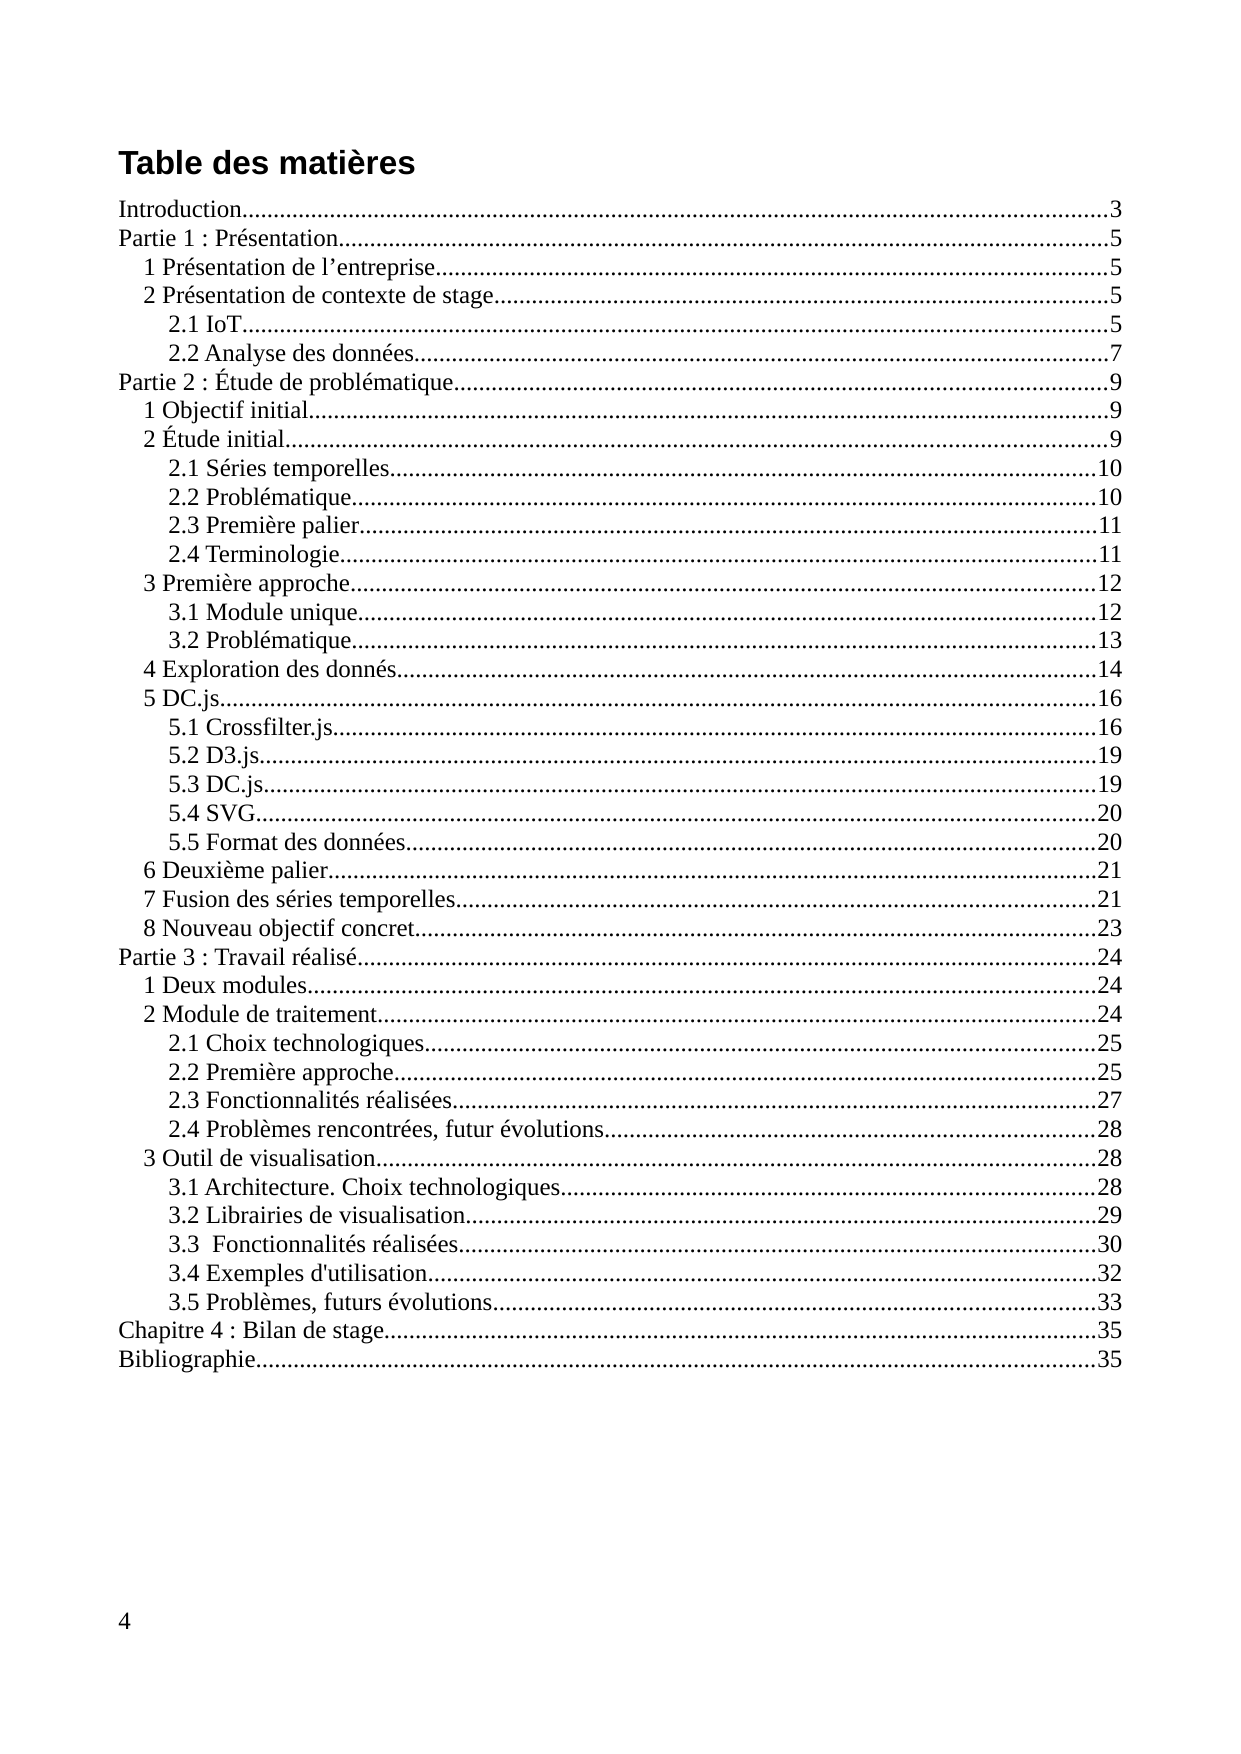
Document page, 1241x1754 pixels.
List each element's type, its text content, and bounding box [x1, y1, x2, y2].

text 2.3 Fonctionnalités réalisées 27 [118, 1085, 1122, 1114]
text 5.3 DC.js 19 [118, 769, 1122, 798]
text 3.4 Exemples d'utilisation 32 [118, 1258, 1122, 1287]
text Partie 3 : Travail réalisé 24 [118, 942, 1122, 970]
text 3.1 Architecture. Choix technologiques 28 [118, 1172, 1122, 1200]
text 2.3 Première palier 11 [118, 510, 1122, 539]
text 2.1 Choix technologiques 25 [118, 1028, 1122, 1057]
text 2 Étude initial 9 [118, 424, 1122, 453]
text 3.1 Module unique 12 [118, 597, 1122, 625]
text 5.4 SVG 20 [118, 798, 1122, 827]
text 3.2 Librairies de visualisation 29 [118, 1200, 1122, 1229]
text 3 Outil de visualisation 28 [118, 1143, 1122, 1172]
text 2.2 Analyse des données 7 [118, 338, 1122, 367]
text 6 Deuxième palier 21 [118, 855, 1122, 884]
text 5.2 D3.js 19 [118, 740, 1122, 769]
text 2.4 Problèmes rencontrées, futur évolutions 28 [118, 1114, 1122, 1143]
text 7 Fusion des séries temporelles 21 [118, 884, 1122, 913]
text Partie 2 : Étude de problématique 9 [118, 367, 1122, 395]
text 2.1 IoT 5 [118, 309, 1122, 338]
text Introduction 3 [118, 194, 1122, 223]
text Chapitre 4 : Bilan de stage 35 [118, 1315, 1122, 1344]
text 3.5 Problèmes, futurs évolutions 33 [118, 1287, 1122, 1315]
text Partie 1 : Présentation 5 [118, 223, 1122, 252]
text 1 Présentation de l’entreprise 5 [118, 252, 1122, 280]
text 8 Nouveau objectif concret 23 [118, 913, 1122, 942]
text 2.1 Séries temporelles 10 [118, 453, 1122, 482]
text 3 Première approche 12 [118, 568, 1122, 597]
subtitle Table des matières [118, 143, 1122, 182]
text 5.1 Crossfilter.js 16 [118, 712, 1122, 740]
text 2 Module de traitement 24 [118, 999, 1122, 1028]
text 2 Présentation de contexte de stage 5 [118, 280, 1122, 309]
text 5 DC.js 16 [118, 683, 1122, 712]
text Bibliographie 35 [118, 1344, 1122, 1373]
text 2.4 Terminologie 11 [118, 539, 1122, 568]
text 1 Objectif initial 9 [118, 395, 1122, 424]
text 3.2 Problématique 13 [118, 625, 1122, 654]
text 4 Exploration des donnés 14 [118, 654, 1122, 683]
text 3.3 Fonctionnalités réalisées 30 [118, 1229, 1122, 1258]
text 2.2 Problématique 10 [118, 482, 1122, 510]
text 5.5 Format des données 20 [118, 827, 1122, 855]
text 2.2 Première approche 25 [118, 1057, 1122, 1085]
text 1 Deux modules 24 [118, 970, 1122, 999]
